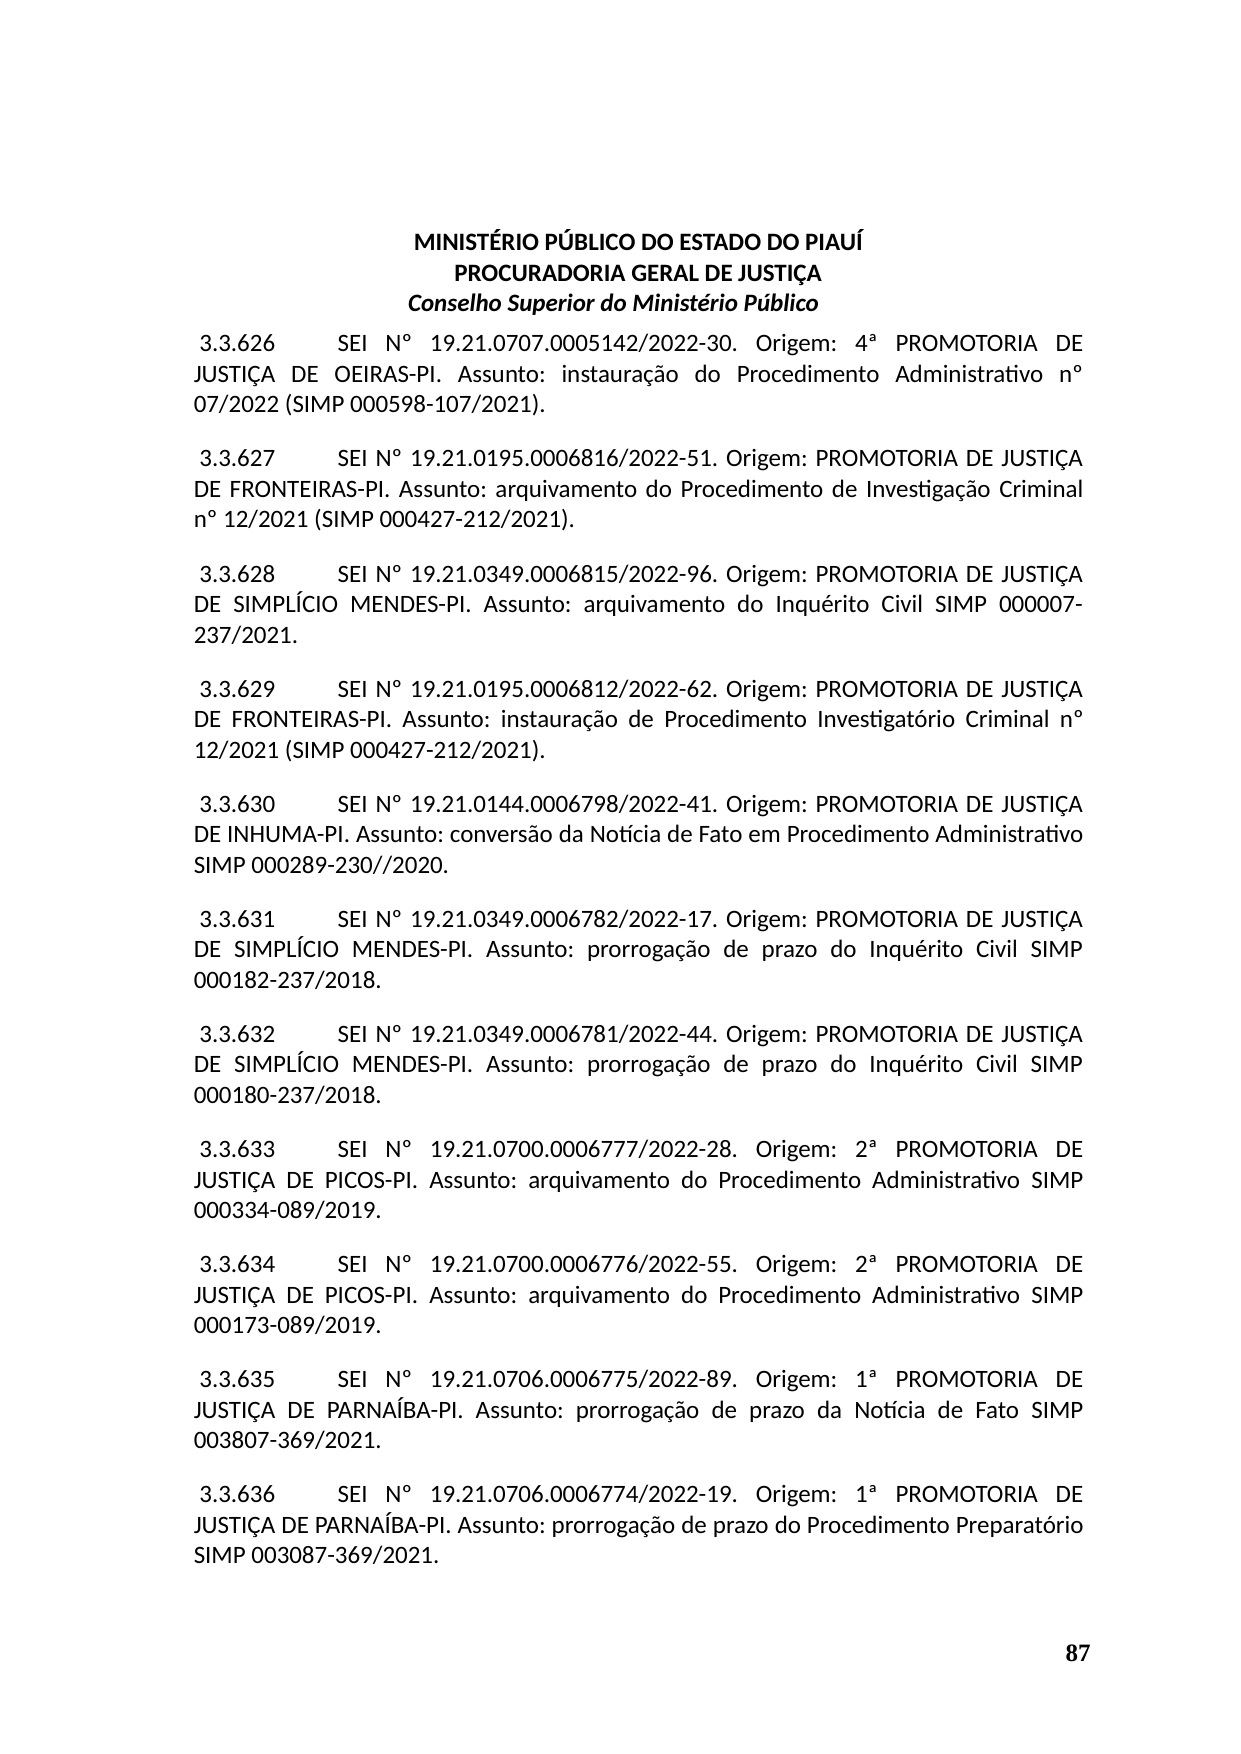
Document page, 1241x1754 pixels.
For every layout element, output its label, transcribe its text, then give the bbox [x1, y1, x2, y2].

list SEI Nº 19.21.0349.0006782/2022-17. Origem: PROMOTORIA DE JUSTIÇA DE SIMPLÍCIO MENDES-PI. Assunto: prorrogação de prazo do Inquérito Civil SIMP 000182-237/2018. [193, 903, 1084, 994]
list SEI Nº 19.21.0706.0006774/2022-19. Origem: 1ª PROMOTORIA DE JUSTIÇA DE PARNAÍBA-PI. Assunto: prorrogação de prazo do Procedimento Preparatório SIMP 003087-369/2021. [193, 1478, 1084, 1570]
list SEI Nº 19.21.0700.0006777/2022-28. Origem: 2ª PROMOTORIA DE JUSTIÇA DE PICOS-PI. Assunto: arquivamento do Procedimento Administrativo SIMP 000334-089/2019. [193, 1133, 1084, 1225]
list SEI Nº 19.21.0144.0006798/2022-41. Origem: PROMOTORIA DE JUSTIÇA DE INHUMA-PI. Assunto: conversão da Notícia de Fato em Procedimento Administrativo SIMP 000289-230//2020. [193, 788, 1084, 879]
list SEI Nº 19.21.0700.0006776/2022-55. Origem: 2ª PROMOTORIA DE JUSTIÇA DE PICOS-PI. Assunto: arquivamento do Procedimento Administrativo SIMP 000173-089/2019. [193, 1248, 1084, 1340]
list SEI Nº 19.21.0195.0006812/2022-62. Origem: PROMOTORIA DE JUSTIÇA DE FRONTEIRAS-PI. Assunto: instauração de Procedimento Investigatório Criminal nº 12/2021 (SIMP 000427-212/2021). [193, 673, 1084, 764]
list SEI Nº 19.21.0195.0006816/2022-51. Origem: PROMOTORIA DE JUSTIÇA DE FRONTEIRAS-PI. Assunto: arquivamento do Procedimento de Investigação Criminal nº 12/2021 (SIMP 000427-212/2021). [193, 443, 1084, 534]
list SEI Nº 19.21.0349.0006781/2022-44. Origem: PROMOTORIA DE JUSTIÇA DE SIMPLÍCIO MENDES-PI. Assunto: prorrogação de prazo do Inquérito Civil SIMP 000180-237/2018. [193, 1018, 1084, 1110]
list SEI Nº 19.21.0707.0005142/2022-30. Origem: 4ª PROMOTORIA DE JUSTIÇA DE OEIRAS-PI. Assunto: instauração do Procedimento Administrativo nº 07/2022 (SIMP 000598-107/2021). [193, 327, 1084, 419]
list SEI Nº 19.21.0349.0006815/2022-96. Origem: PROMOTORIA DE JUSTIÇA DE SIMPLÍCIO MENDES-PI. Assunto: arquivamento do Inquérito Civil SIMP 000007-237/2021. [193, 558, 1084, 649]
list SEI Nº 19.21.0706.0006775/2022-89. Origem: 1ª PROMOTORIA DE JUSTIÇA DE PARNAÍBA-PI. Assunto: prorrogação de prazo da Notícia de Fato SIMP 003807-369/2021. [193, 1363, 1084, 1455]
